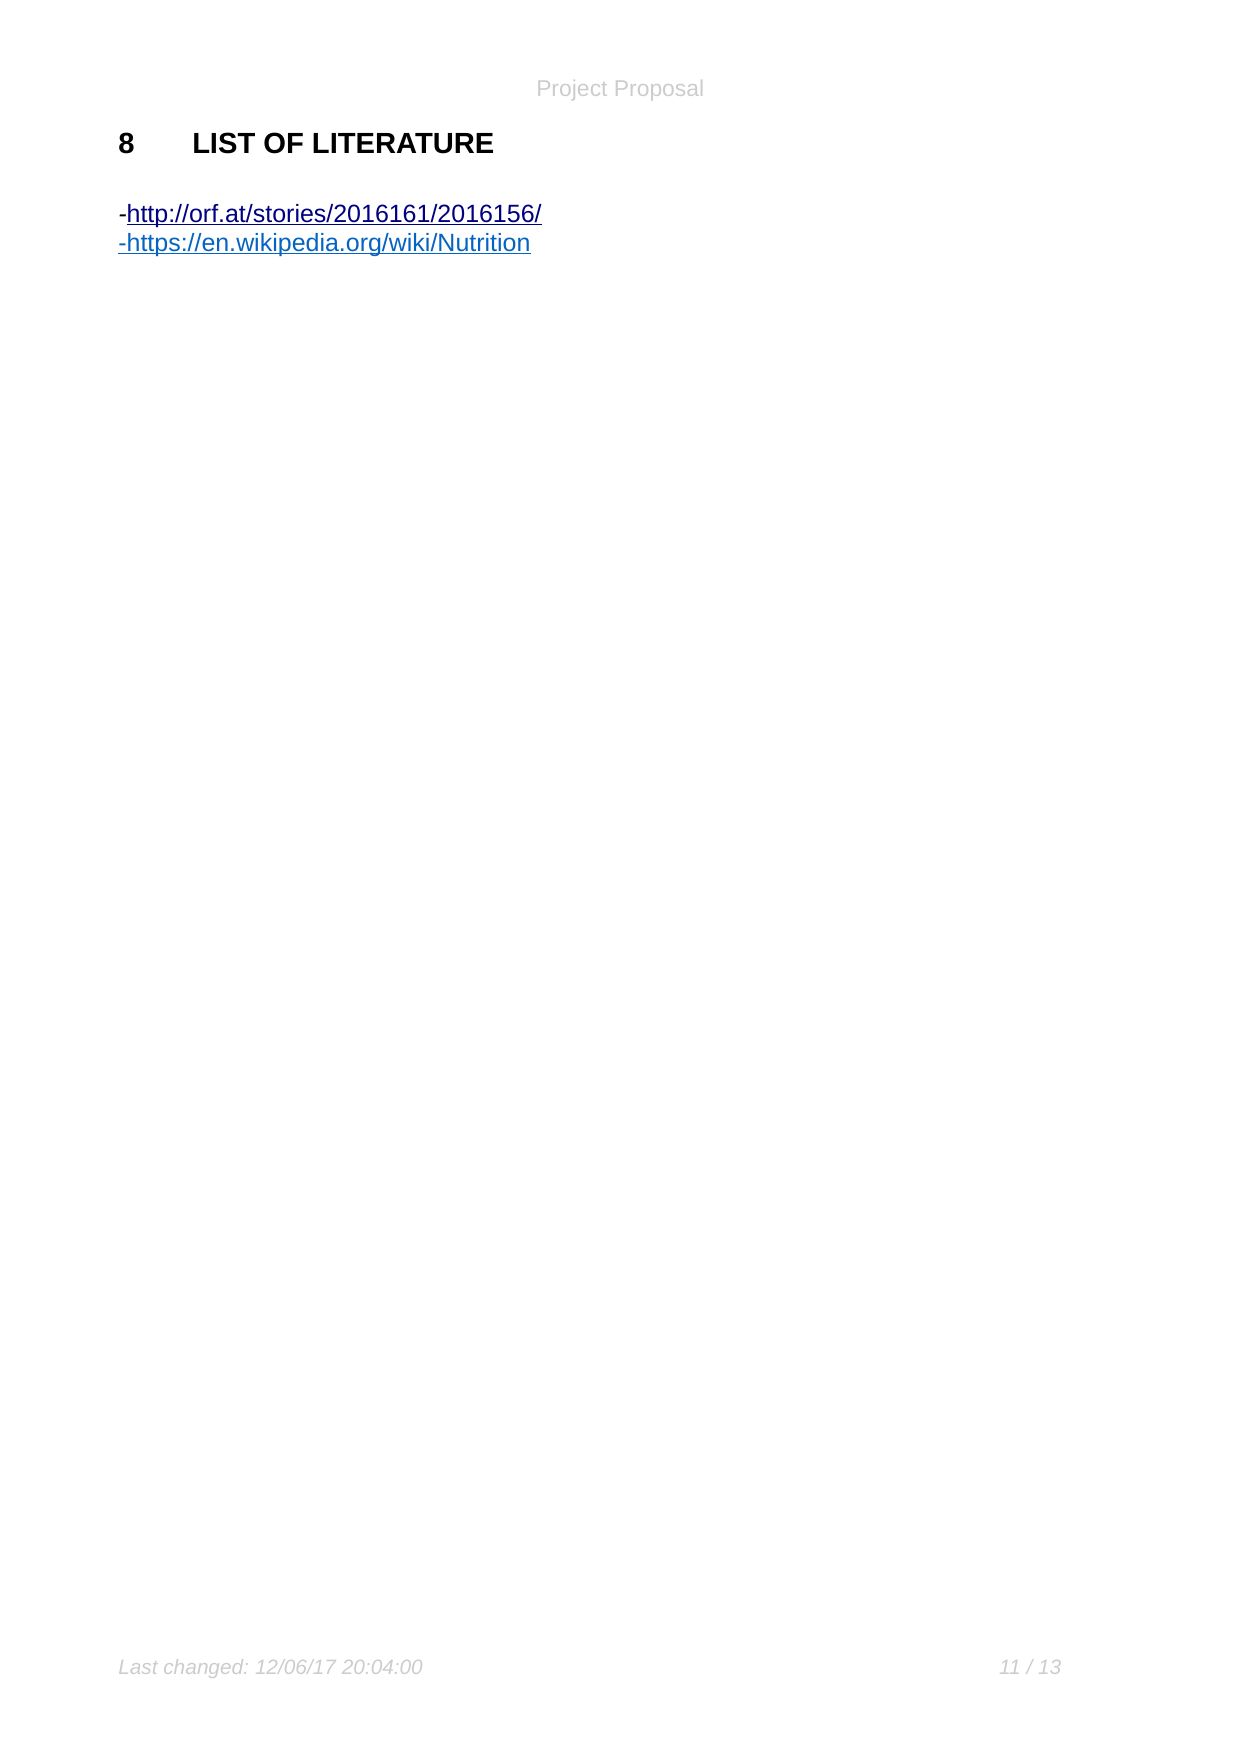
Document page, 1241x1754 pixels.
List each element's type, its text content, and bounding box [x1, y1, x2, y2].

text -https://en.wikipedia.org/wiki/Nutrition [118, 227, 1122, 256]
subtitle List of Literature [118, 126, 1122, 160]
text -http://orf.at/stories/2016161/2016156/ [118, 199, 1122, 227]
